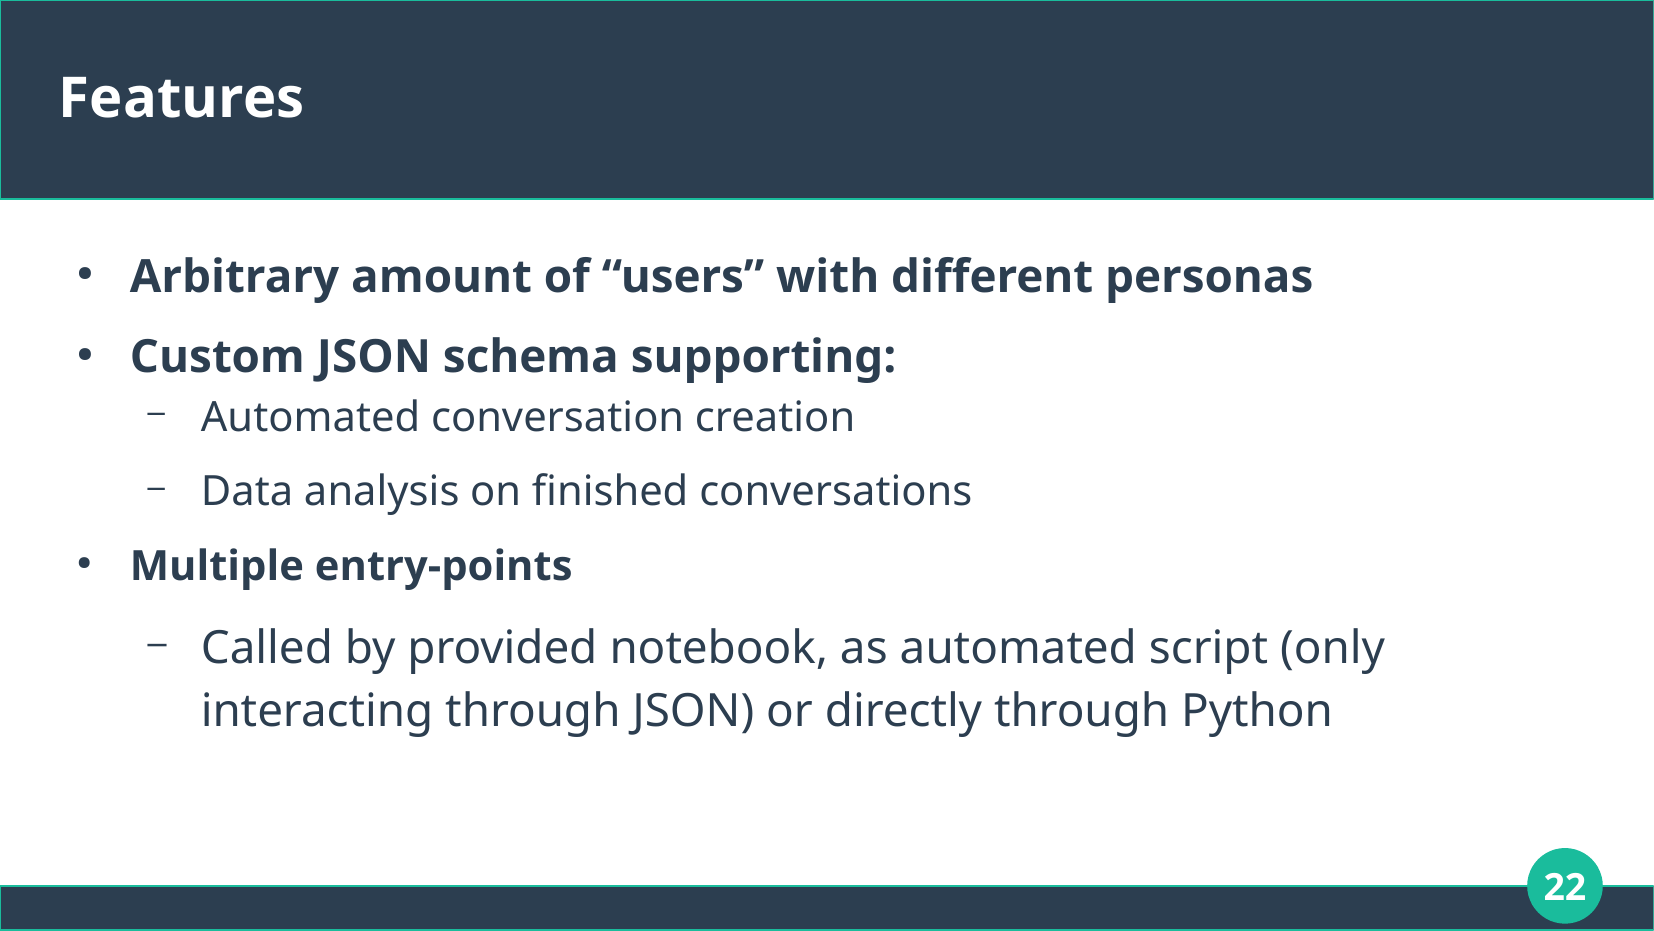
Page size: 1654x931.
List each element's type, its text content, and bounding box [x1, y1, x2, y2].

title Features [59, 37, 1595, 155]
list Arbitrary amount of “users” with different personas Custom JSON schema supporting: Automated conversation creation Data analysis on finished conversations Multiple entry-points Called by provided notebook, as automated script (only interacting through JSON) or directly through Python [59, 243, 1595, 864]
